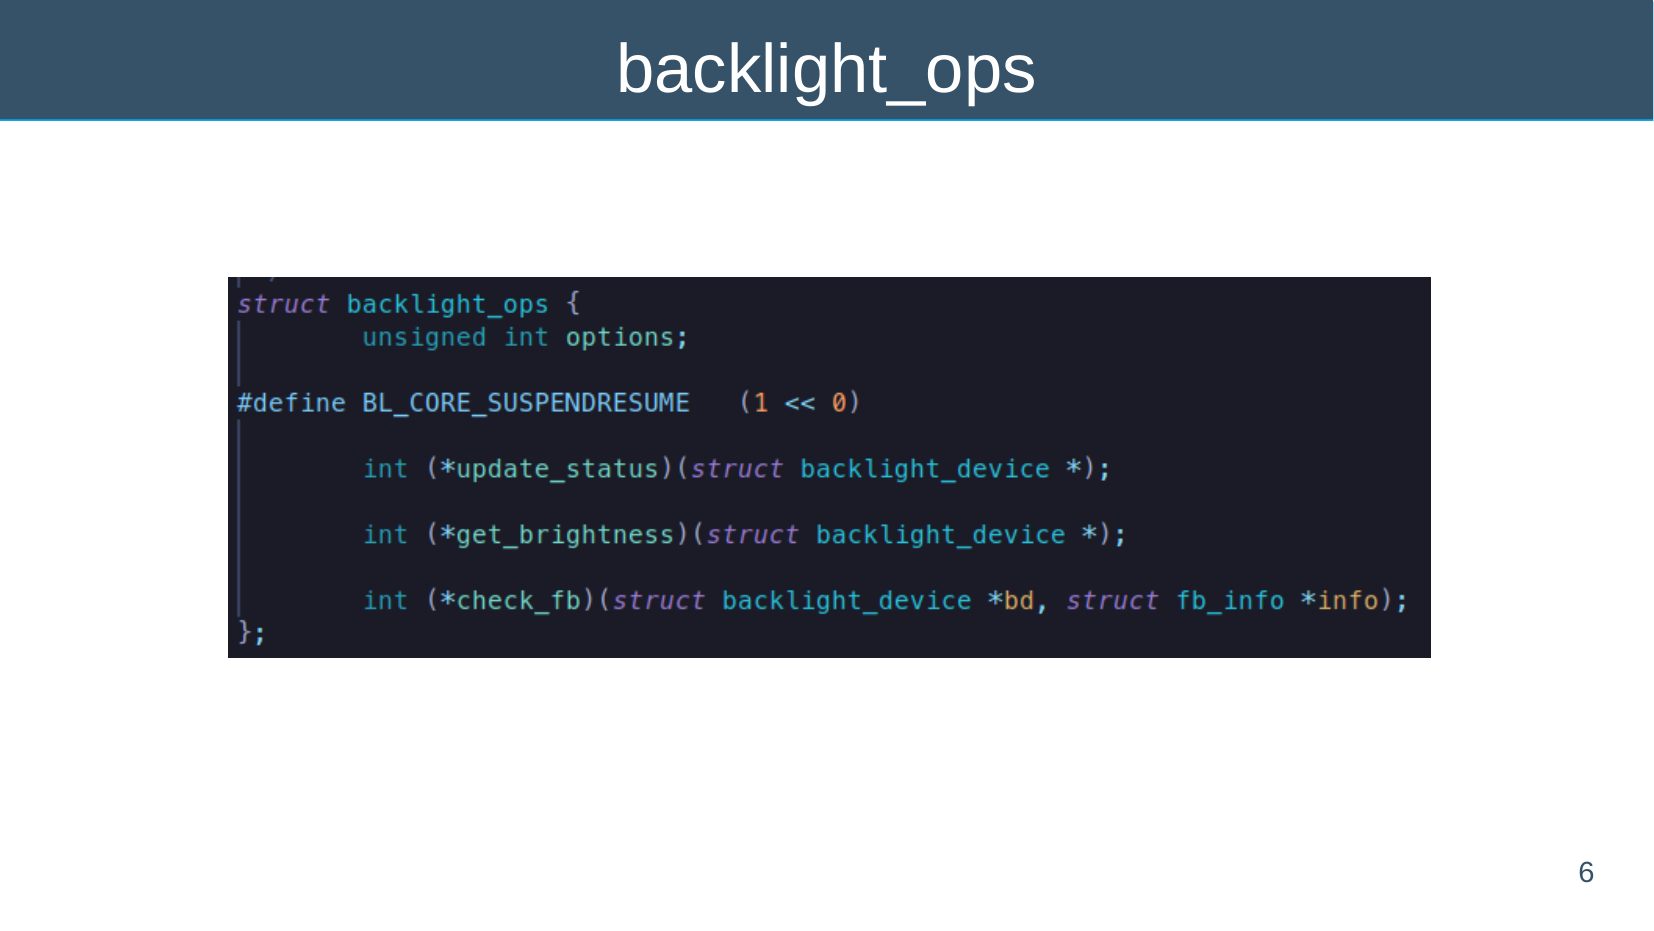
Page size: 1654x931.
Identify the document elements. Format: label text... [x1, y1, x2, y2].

title backlight_ops [59, 29, 1595, 108]
picture [228, 277, 1431, 658]
